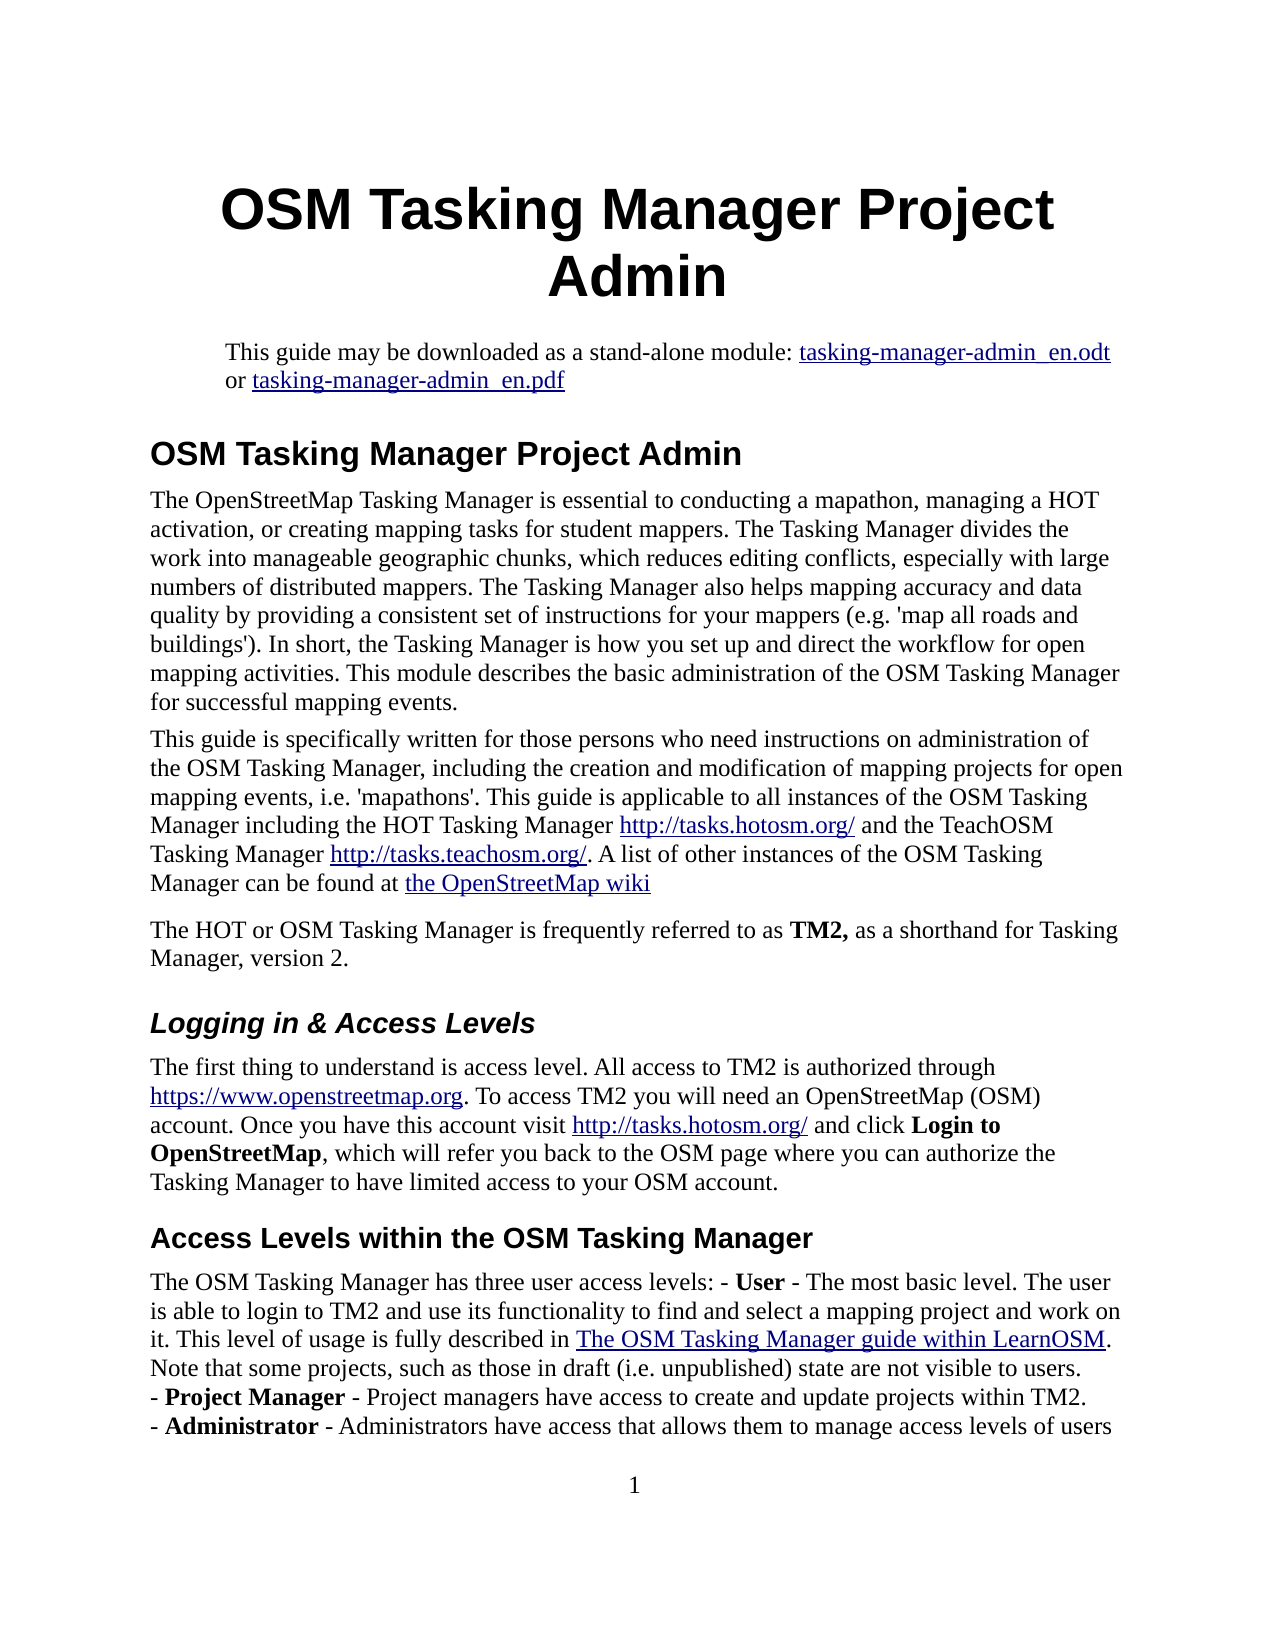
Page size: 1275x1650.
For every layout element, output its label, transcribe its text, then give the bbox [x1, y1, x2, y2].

text The first thing to understand is access level. All access to TM2 is authorized through https://www.openstreetmap.org. To access TM2 you will need an OpenStreetMap (OSM) account. Once you have this account visit http://tasks.hotosm.org/ and click Login to OpenStreetMap, which will refer you back to the OSM page where you can authorize the Tasking Manager to have limited access to your OSM account. [150, 1052, 1125, 1196]
title OSM Tasking Manager Project Admin [150, 175, 1125, 309]
subtitle OSM Tasking Manager Project Admin [150, 434, 1125, 473]
text This guide may be downloaded as a stand-alone module: tasking-manager-admin_en.odt or tasking-manager-admin_en.pdf [225, 337, 1125, 394]
text The OSM Tasking Manager has three user access levels: - User - The most basic level. The user is able to login to TM2 and use its functionality to find and select a mapping project and work on it. This level of usage is fully described in The OSM Tasking Manager guide within LearnOSM. Note that some projects, such as those in draft (i.e. unpublished) state are not visible to users. - Project Manager - Project managers have access to create and update projects within TM2. - Administrator - Administrators have access that allows them to manage access levels of users [150, 1267, 1125, 1439]
text The OpenStreetMap Tasking Manager is essential to conducting a mapathon, managing a HOT activation, or creating mapping tasks for student mappers. The Tasking Manager divides the work into manageable geographic chunks, which reduces editing conflicts, especially with large numbers of distributed mappers. The Tasking Manager also helps mapping accuracy and data quality by providing a consistent set of instructions for your mappers (e.g. 'map all roads and buildings'). In short, the Tasking Manager is how you set up and direct the workflow for open mapping activities. This module describes the basic administration of the OSM Tasking Manager for successful mapping events. [150, 485, 1125, 715]
subtitle Logging in & Access Levels [150, 1006, 1125, 1040]
text The HOT or OSM Tasking Manager is frequently referred to as TM2, as a shorthand for Tasking Manager, version 2. [150, 915, 1125, 972]
subtitle Access Levels within the OSM Tasking Manager [150, 1221, 1125, 1254]
text This guide is specifically written for those persons who need instructions on administration of the OSM Tasking Manager, including the creation and modification of mapping projects for open mapping events, i.e. 'mapathons'. This guide is applicable to all instances of the OSM Tasking Manager including the HOT Tasking Manager http://tasks.hotosm.org/ and the TeachOSM Tasking Manager http://tasks.teachosm.org/. A list of other instances of the OSM Tasking Manager can be found at the OpenStreetMap wiki [150, 724, 1125, 897]
